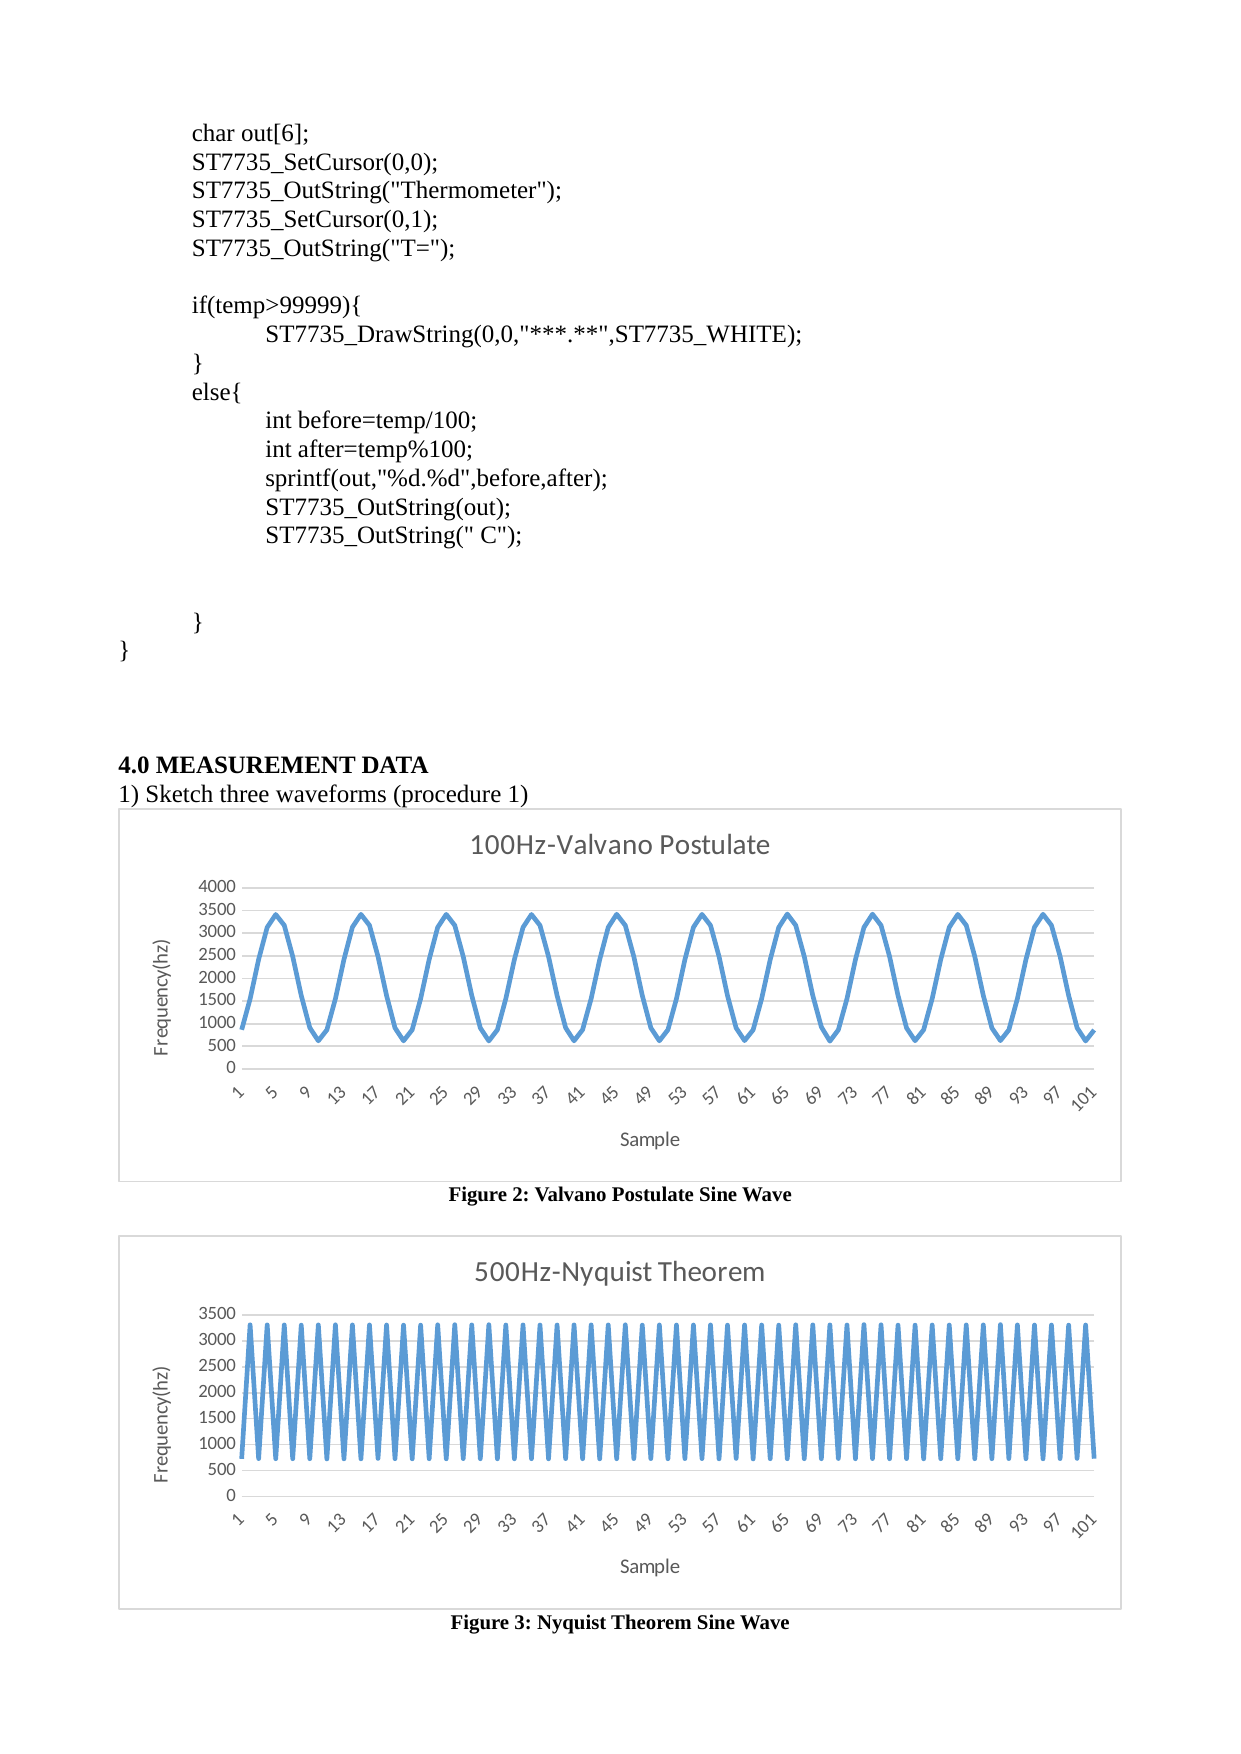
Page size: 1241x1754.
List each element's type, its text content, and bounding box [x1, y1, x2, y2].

text if(temp>99999){ [118, 291, 1122, 319]
text } [118, 607, 1122, 636]
text char out[6]; [118, 118, 1122, 147]
text } [118, 636, 1122, 664]
text ST7735_OutString("T="); [118, 233, 1122, 262]
text int before=temp/100; [118, 406, 1122, 434]
text ST7735_OutString(" C"); [118, 521, 1122, 549]
text 4.0 MEASUREMENT DATA [118, 751, 1122, 779]
text ST7735_SetCursor(0,0); [118, 147, 1122, 176]
text ST7735_SetCursor(0,1); [118, 204, 1122, 233]
text ST7735_OutString(out); [118, 492, 1122, 521]
text ST7735_DrawString(0,0,"***.**",ST7735_WHITE); [118, 319, 1122, 348]
text int after=temp%100; [118, 434, 1122, 463]
text ST7735_OutString("Thermometer"); [118, 176, 1122, 204]
text else{ [118, 377, 1122, 406]
text Figure 3: Nyquist Theorem Sine Wave [118, 1610, 1122, 1634]
text } [118, 348, 1122, 377]
text sprintf(out,"%d.%d",before,after); [118, 463, 1122, 492]
text 1) Sketch three waveforms (procedure 1) [118, 779, 1122, 808]
text Figure 2: Valvano Postulate Sine Wave [118, 1182, 1122, 1206]
